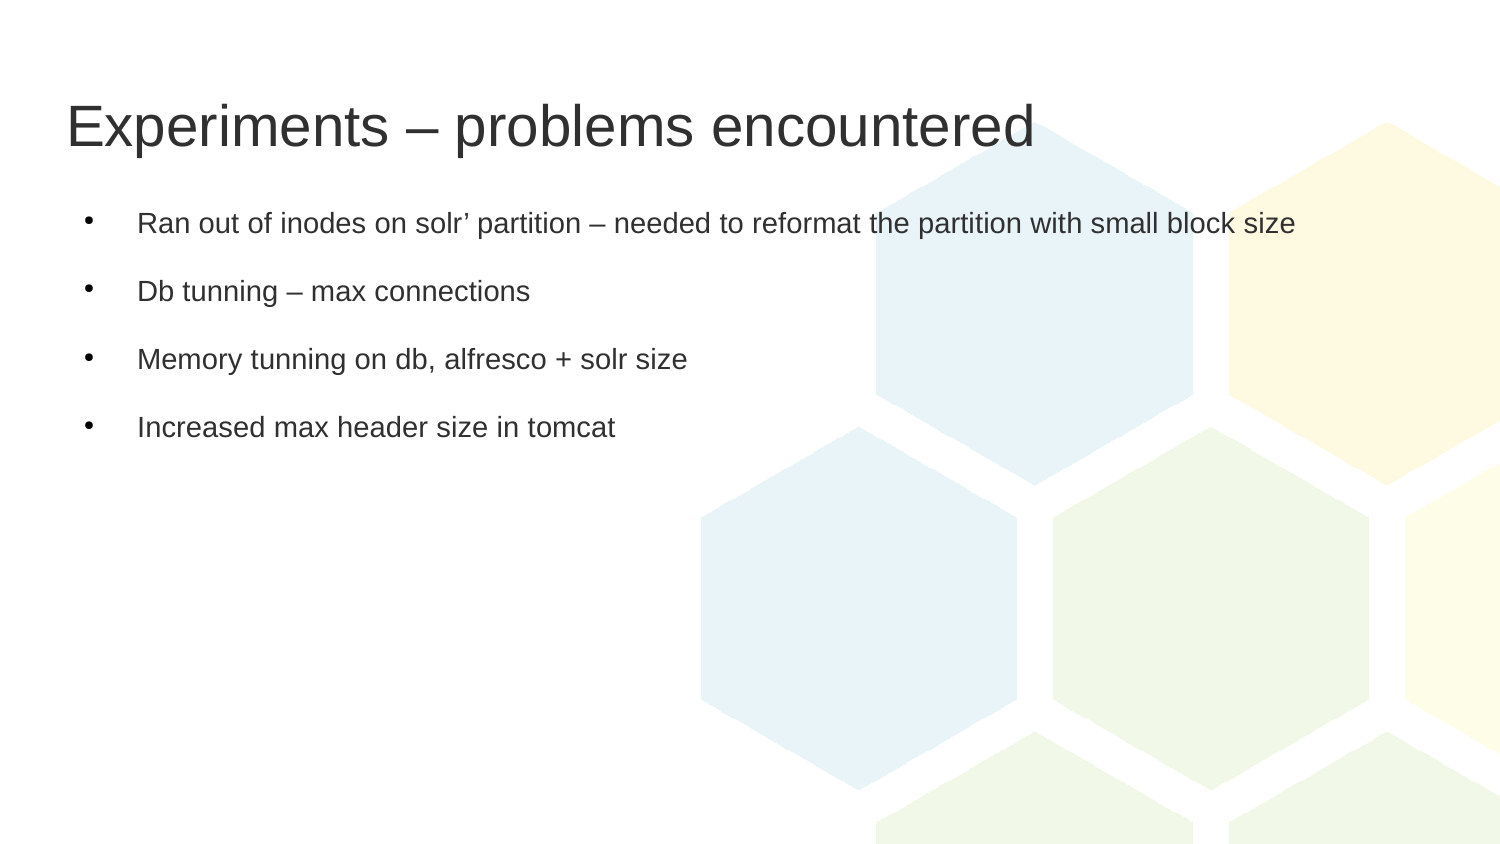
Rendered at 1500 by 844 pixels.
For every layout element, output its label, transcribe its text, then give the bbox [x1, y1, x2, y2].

title Experiments – problems encountered [51, 72, 1449, 167]
list Ran out of inodes on solr’ partition – needed to reformat the partition with small block size Db tunning – max connections Memory tunning on db, alfresco + solr size Increased max header size in tomcat [51, 189, 1449, 750]
picture [0, 0, 1500, 844]
